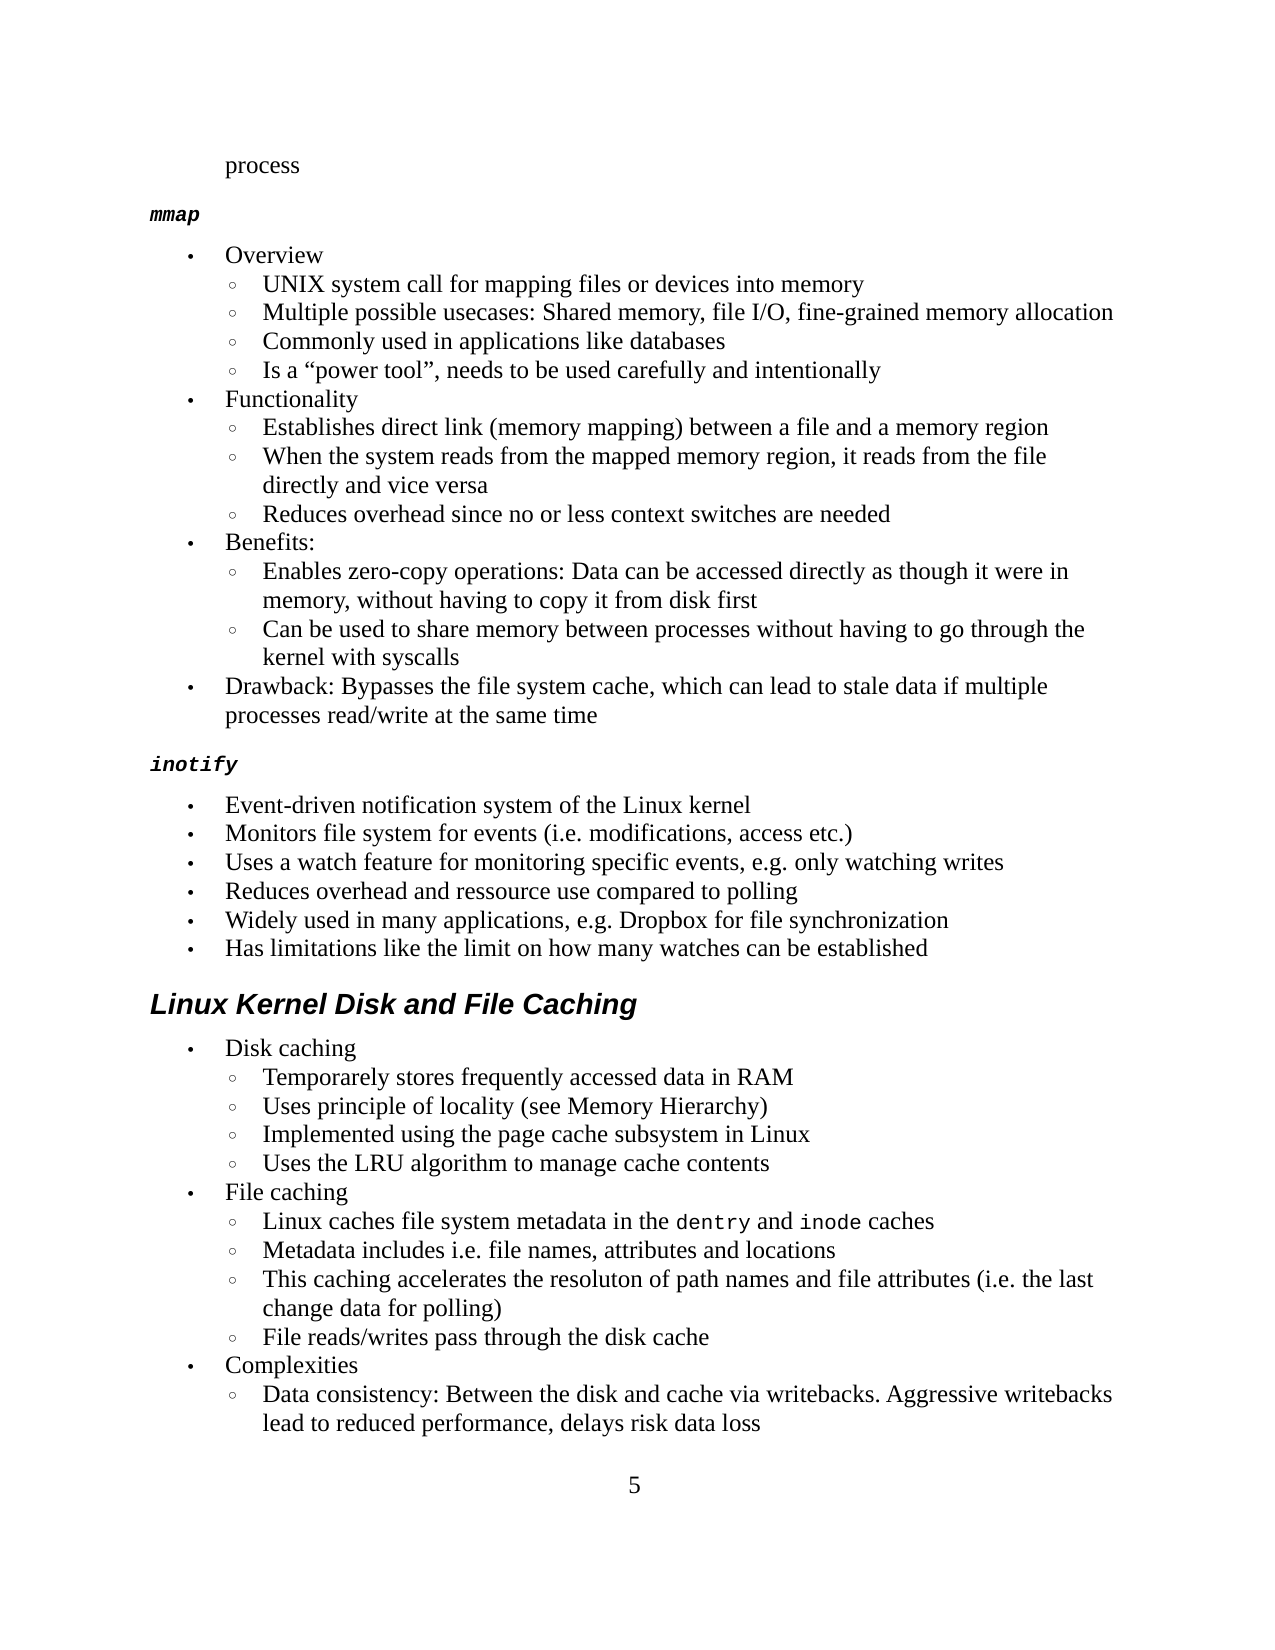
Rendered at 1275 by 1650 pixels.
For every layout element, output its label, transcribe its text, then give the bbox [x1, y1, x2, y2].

list Has limitations like the limit on how many watches can be established [187, 933, 1125, 962]
list Data consistency: Between the disk and cache via writebacks. Aggressive writebacks lead to reduced performance, delays risk data loss [225, 1379, 1125, 1437]
list Benefits: [187, 527, 1125, 556]
list File caching [187, 1177, 1125, 1206]
list Implemented using the page cache subsystem in Linux [225, 1119, 1125, 1148]
subtitle Linux Kernel Disk and File Caching [150, 987, 1125, 1021]
list Uses principle of locality (see Memory Hierarchy) [225, 1091, 1125, 1119]
list Complexities [187, 1350, 1125, 1379]
list Reduces overhead since no or less context switches are needed [225, 499, 1125, 527]
list UNIX system call for mapping files or devices into memory [225, 269, 1125, 297]
list process [187, 150, 1125, 179]
list Event-driven notification system of the Linux kernel [187, 790, 1125, 818]
subtitle inotify [150, 754, 1125, 777]
list Widely used in many applications, e.g. Dropbox for file synchronization [187, 905, 1125, 933]
list Functionality [187, 384, 1125, 412]
list Reduces overhead and ressource use compared to polling [187, 876, 1125, 905]
list Enables zero-copy operations: Data can be accessed directly as though it were in memory, without having to copy it from disk first [225, 556, 1125, 614]
list Drawback: Bypasses the file system cache, which can lead to stale data if multiple processes read/write at the same time [187, 671, 1125, 729]
list This caching accelerates the resoluton of path names and file attributes (i.e. the last change data for polling) [225, 1264, 1125, 1322]
list Can be used to share memory between processes without having to go through the kernel with syscalls [225, 614, 1125, 671]
list Commonly used in applications like databases [225, 326, 1125, 355]
list File reads/writes pass through the disk cache [225, 1322, 1125, 1350]
list Monitors file system for events (i.e. modifications, access etc.) [187, 818, 1125, 847]
list Uses a watch feature for monitoring specific events, e.g. only watching writes [187, 847, 1125, 876]
list Linux caches file system metadata in the dentry and inode caches [225, 1206, 1125, 1235]
list Disk caching [187, 1033, 1125, 1062]
list Overview [187, 240, 1125, 269]
list Metadata includes i.e. file names, attributes and locations [225, 1235, 1125, 1264]
list Establishes direct link (memory mapping) between a file and a memory region [225, 412, 1125, 441]
list Temporarely stores frequently accessed data in RAM [225, 1062, 1125, 1091]
list When the system reads from the mapped memory region, it reads from the file directly and vice versa [225, 441, 1125, 499]
list Is a “power tool”, needs to be used carefully and intentionally [225, 355, 1125, 384]
list Multiple possible usecases: Shared memory, file I/O, fine-grained memory allocation [225, 297, 1125, 326]
subtitle mmap [150, 204, 1125, 227]
list Uses the LRU algorithm to manage cache contents [225, 1148, 1125, 1177]
